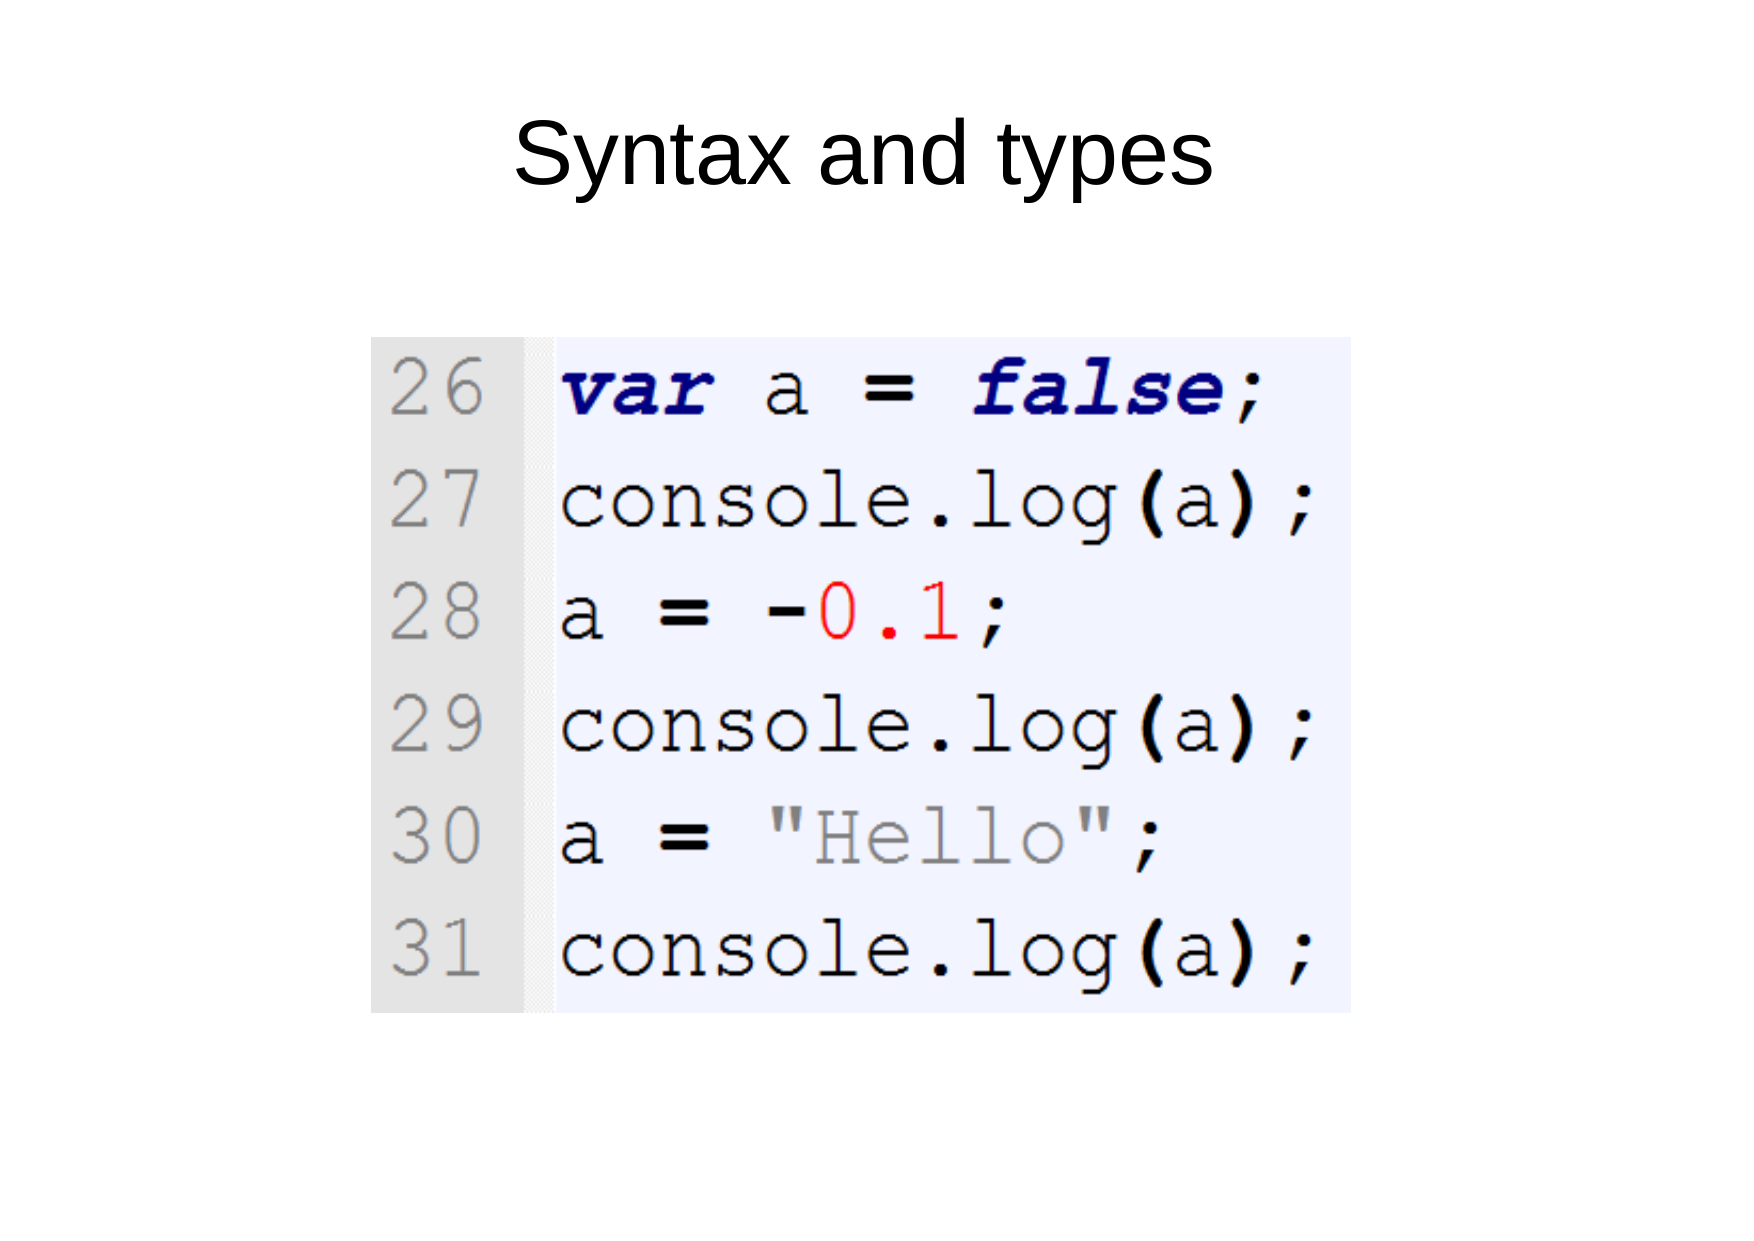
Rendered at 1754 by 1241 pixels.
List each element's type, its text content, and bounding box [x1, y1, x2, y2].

title Syntax and types [87, 49, 1667, 257]
picture [371, 337, 1351, 1013]
